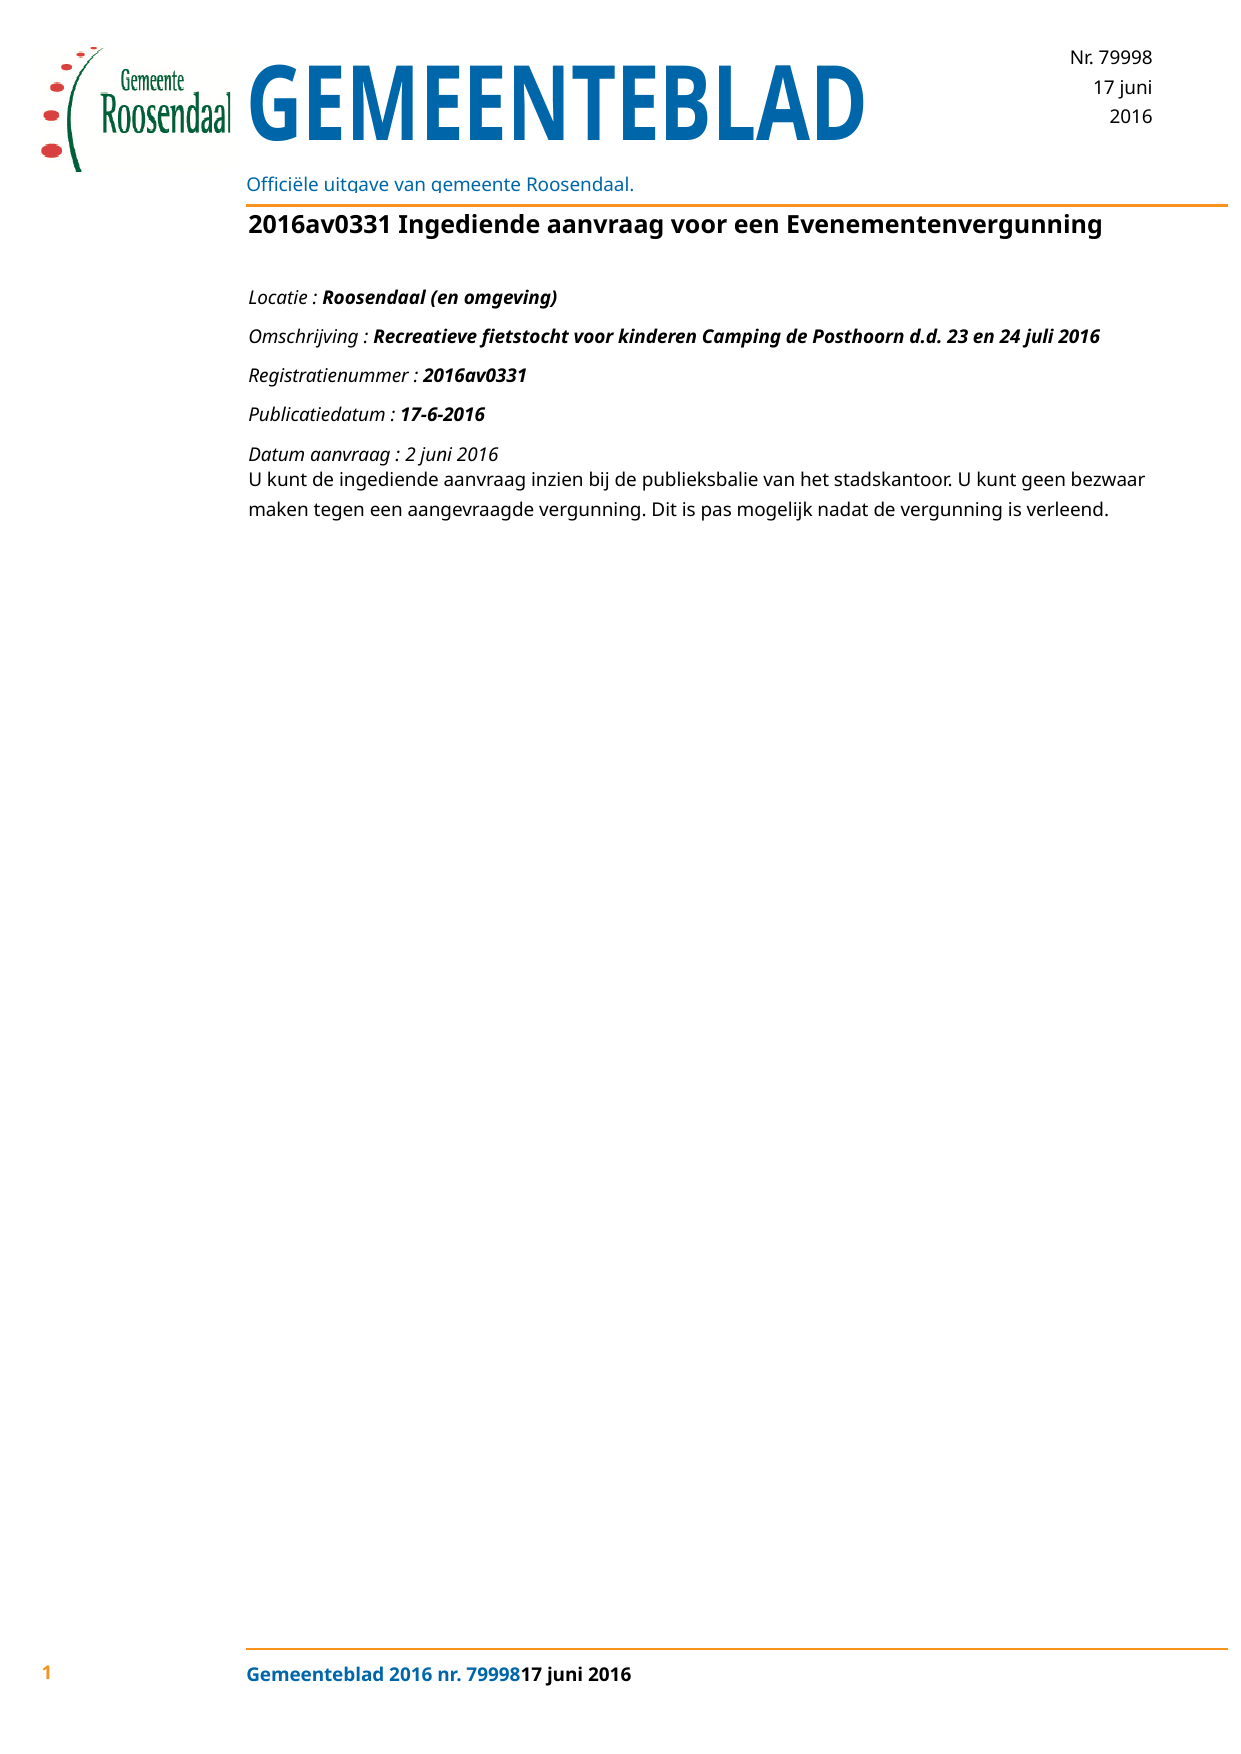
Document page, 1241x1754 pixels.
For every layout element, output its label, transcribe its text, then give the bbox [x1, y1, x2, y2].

text 2016av0331 Ingediende aanvraag voor een Evenementenvergunning [248, 207, 1152, 241]
text Omschrijving : Recreatieve fietstocht voor kinderen Camping de Posthoorn d.d. 23 en 24 juli 2016 [248, 323, 1152, 349]
picture [41, 47, 231, 172]
text Datum aanvraag : 2 juni 2016 [248, 441, 1152, 467]
text Publicatiedatum : 17-6-2016 [248, 402, 1152, 427]
text Locatie : Roosendaal (en omgeving) [248, 284, 1152, 309]
text U kunt de ingediende aanvraag inzien bij de publieksbalie van het stadskantoor. U kunt geen bezwaar maken tegen een aangevraagde vergunning. Dit is pas mogelijk nadat de vergunning is verleend. [248, 467, 1152, 522]
text Registratienummer : 2016av0331 [248, 362, 1152, 388]
